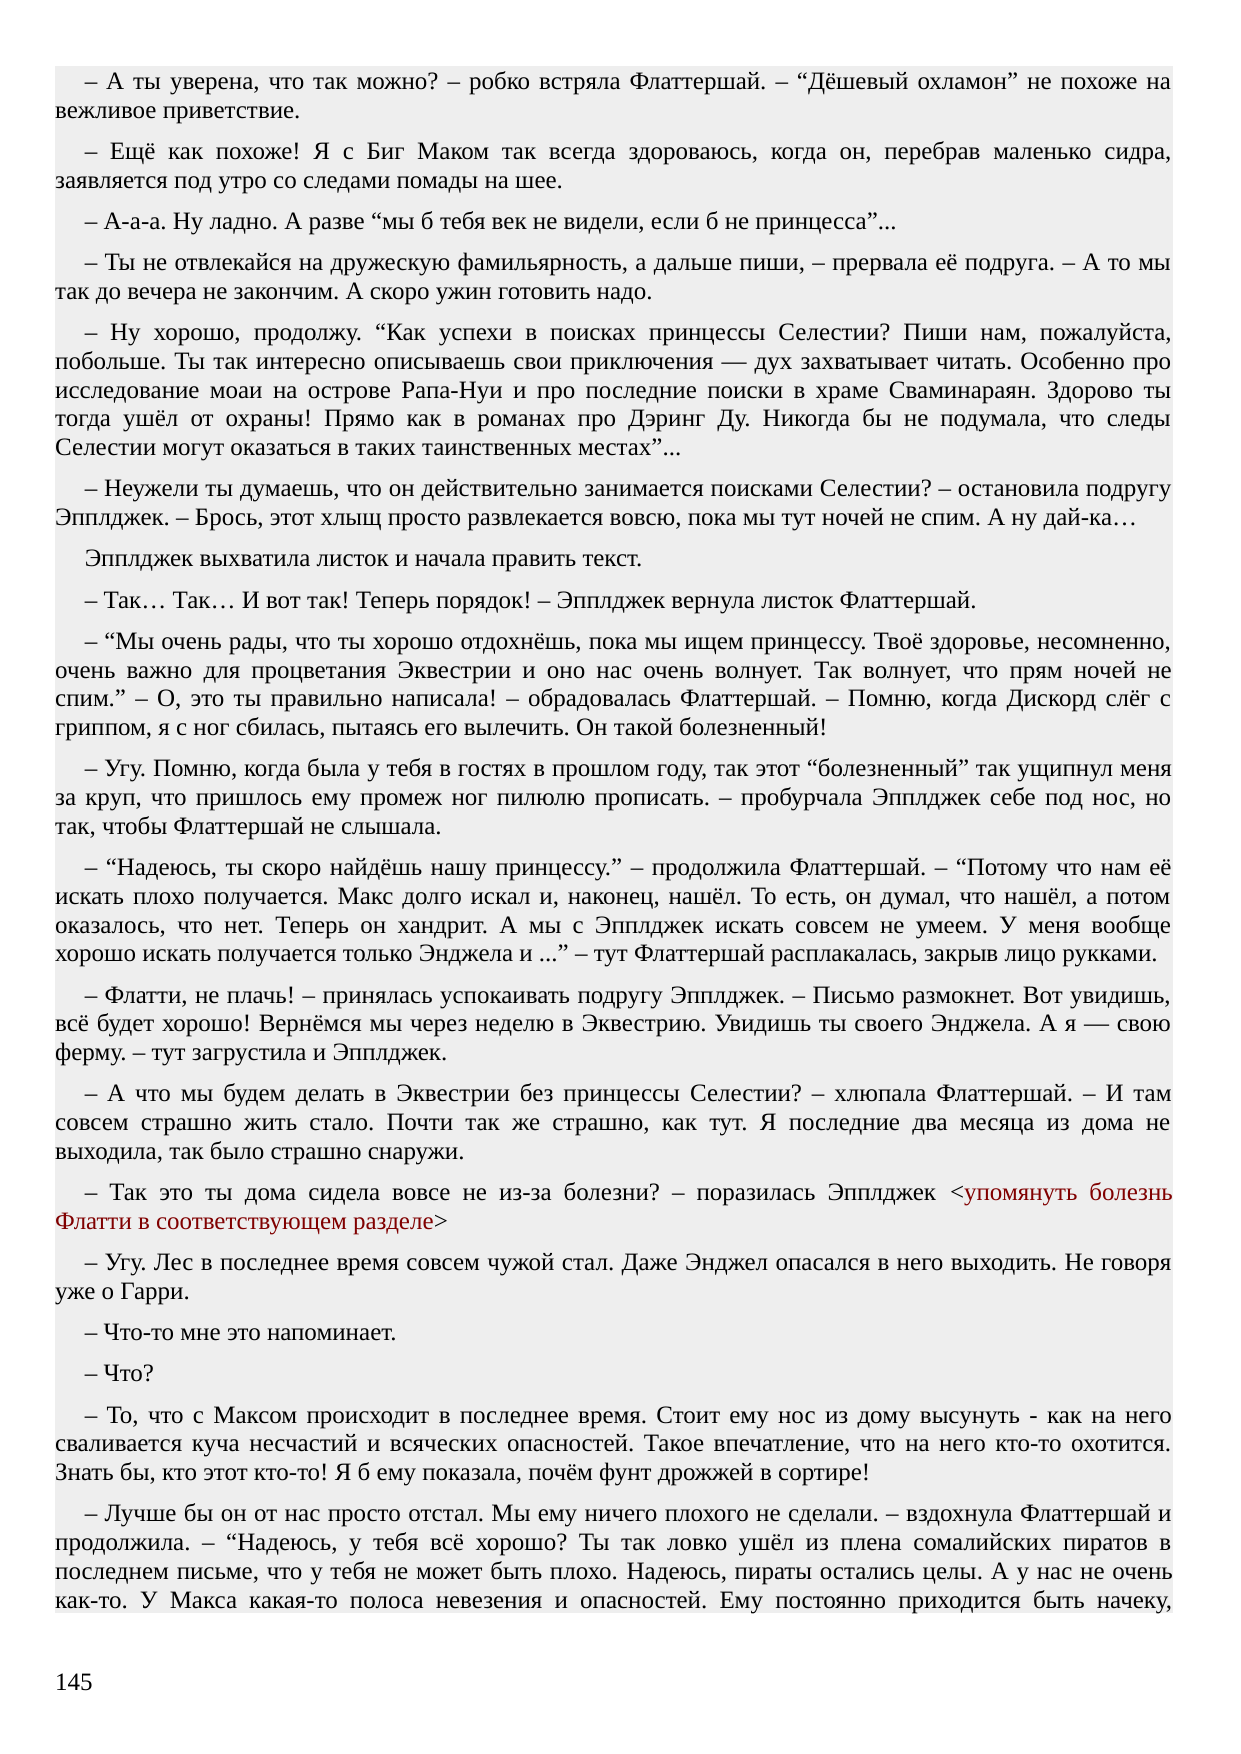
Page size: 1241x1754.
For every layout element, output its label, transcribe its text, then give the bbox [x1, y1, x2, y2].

text – Так это ты дома сидела вовсе не из-за болезни? – поразилась Эпплджек <упомянуть болезнь Флатти в соответствующем разделе> [55, 1177, 1173, 1235]
text – Ну хорошо, продолжу. “Как успехи в поисках принцессы Селестии? Пиши нам, пожалуйста, побольше. Ты так интересно описываешь свои приключения — дух захватывает читать. Особенно про исследование моаи на острове Рапа-Нуи и про последние поиски в храме Сваминараян. Здорово ты тогда ушёл от охраны! Прямо как в романах про Дэринг Ду. Никогда бы не подумала, что следы Селестии могут оказаться в таких таинственных местах”... [55, 317, 1173, 461]
text – “Надеюсь, ты скоро найдёшь нашу принцессу.” – продолжила Флаттершай. – “Потому что нам её искать плохо получается. Макс долго искал и, наконец, нашёл. То есть, он думал, что нашёл, а потом оказалось, что нет. Теперь он хандрит. А мы с Эпплджек искать совсем не умеем. У меня вообще хорошо искать получается только Энджела и ...” – тут Флаттершай расплакалась, закрыв лицо рукками. [55, 852, 1173, 967]
text – “Мы очень рады, что ты хорошо отдохнёшь, пока мы ищем принцессу. Твоё здоровье, несомненно, очень важно для процветания Эквестрии и оно нас очень волнует. Так волнует, что прям ночей не спим.” – О, это ты правильно написала! – обрадовалась Флаттершай. – Помню, когда Дискорд слёг с гриппом, я с ног сбилась, пытаясь его вылечить. Он такой болезненный! [55, 626, 1173, 741]
text – А ты уверена, что так можно? – робко встряла Флаттершай. – “Дёшевый охламон” не похоже на вежливое приветствие. [55, 66, 1173, 123]
text – Ты не отвлекайся на дружескую фамильярность, а дальше пиши, – прервала её подруга. – А то мы так до вечера не закончим. А скоро ужин готовить надо. [55, 247, 1173, 305]
text – То, что с Максом происходит в последнее время. Стоит ему нос из дому высунуть - как на него сваливается куча несчастий и всяческих опасностей. Такое впечатление, что на него кто-то охотится. Знать бы, кто этот кто-то! Я б ему показала, почём фунт дрожжей в сортире! [55, 1400, 1173, 1486]
text – Угу. Лес в последнее время совсем чужой стал. Даже Энджел опасался в него выходить. Не говоря уже о Гарри. [55, 1247, 1173, 1305]
text – Лучше бы он от нас просто отстал. Мы ему ничего плохого не сделали. – вздохнула Флаттершай и продолжила. – “Надеюсь, у тебя всё хорошо? Ты так ловко ушёл из плена сомалийских пиратов в последнем письме, что у тебя не может быть плохо. Надеюсь, пираты остались целы. А у нас не очень как-то. У Макса какая-то полоса невезения и опасностей. Ему постоянно приходится быть начеку, [55, 1498, 1173, 1613]
text Эпплджек выхватила листок и начала править текст. [55, 543, 1173, 572]
text – Что-то мне это напоминает. [55, 1317, 1173, 1346]
text – Ещё как похоже! Я с Биг Маком так всегда здороваюсь, когда он, перебрав маленько сидра, заявляется под утро со следами помады на шее. [55, 136, 1173, 193]
text – Неужели ты думаешь, что он действительно занимается поисками Селестии? – остановила подругу Эпплджек. – Брось, этот хлыщ просто развлекается вовсю, пока мы тут ночей не спим. А ну дай-ка… [55, 473, 1173, 531]
text – Так… Так… И вот так! Теперь порядок! – Эпплджек вернула листок Флаттершай. [55, 585, 1173, 613]
text – Угу. Помню, когда была у тебя в гостях в прошлом году, так этот “болезненный” так ущипнул меня за круп, что пришлось ему промеж ног пилюлю прописать. – пробурчала Эпплджек себе под нос, но так, чтобы Флаттершай не слышала. [55, 753, 1173, 840]
text – Что? [55, 1358, 1173, 1387]
text – Флатти, не плачь! – принялась успокаивать подругу Эпплджек. – Письмо размокнет. Вот увидишь, всё будет хорошо! Вернёмся мы через неделю в Эквестрию. Увидишь ты своего Энджела. А я — свою ферму. – тут загрустила и Эпплджек. [55, 980, 1173, 1066]
text – А-а-а. Ну ладно. А разве “мы б тебя век не видели, если б не принцесса”... [55, 206, 1173, 235]
text – А что мы будем делать в Эквестрии без принцессы Селестии? – хлюпала Флаттершай. – И там совсем страшно жить стало. Почти так же страшно, как тут. Я последние два месяца из дома не выходила, так было страшно снаружи. [55, 1078, 1173, 1165]
